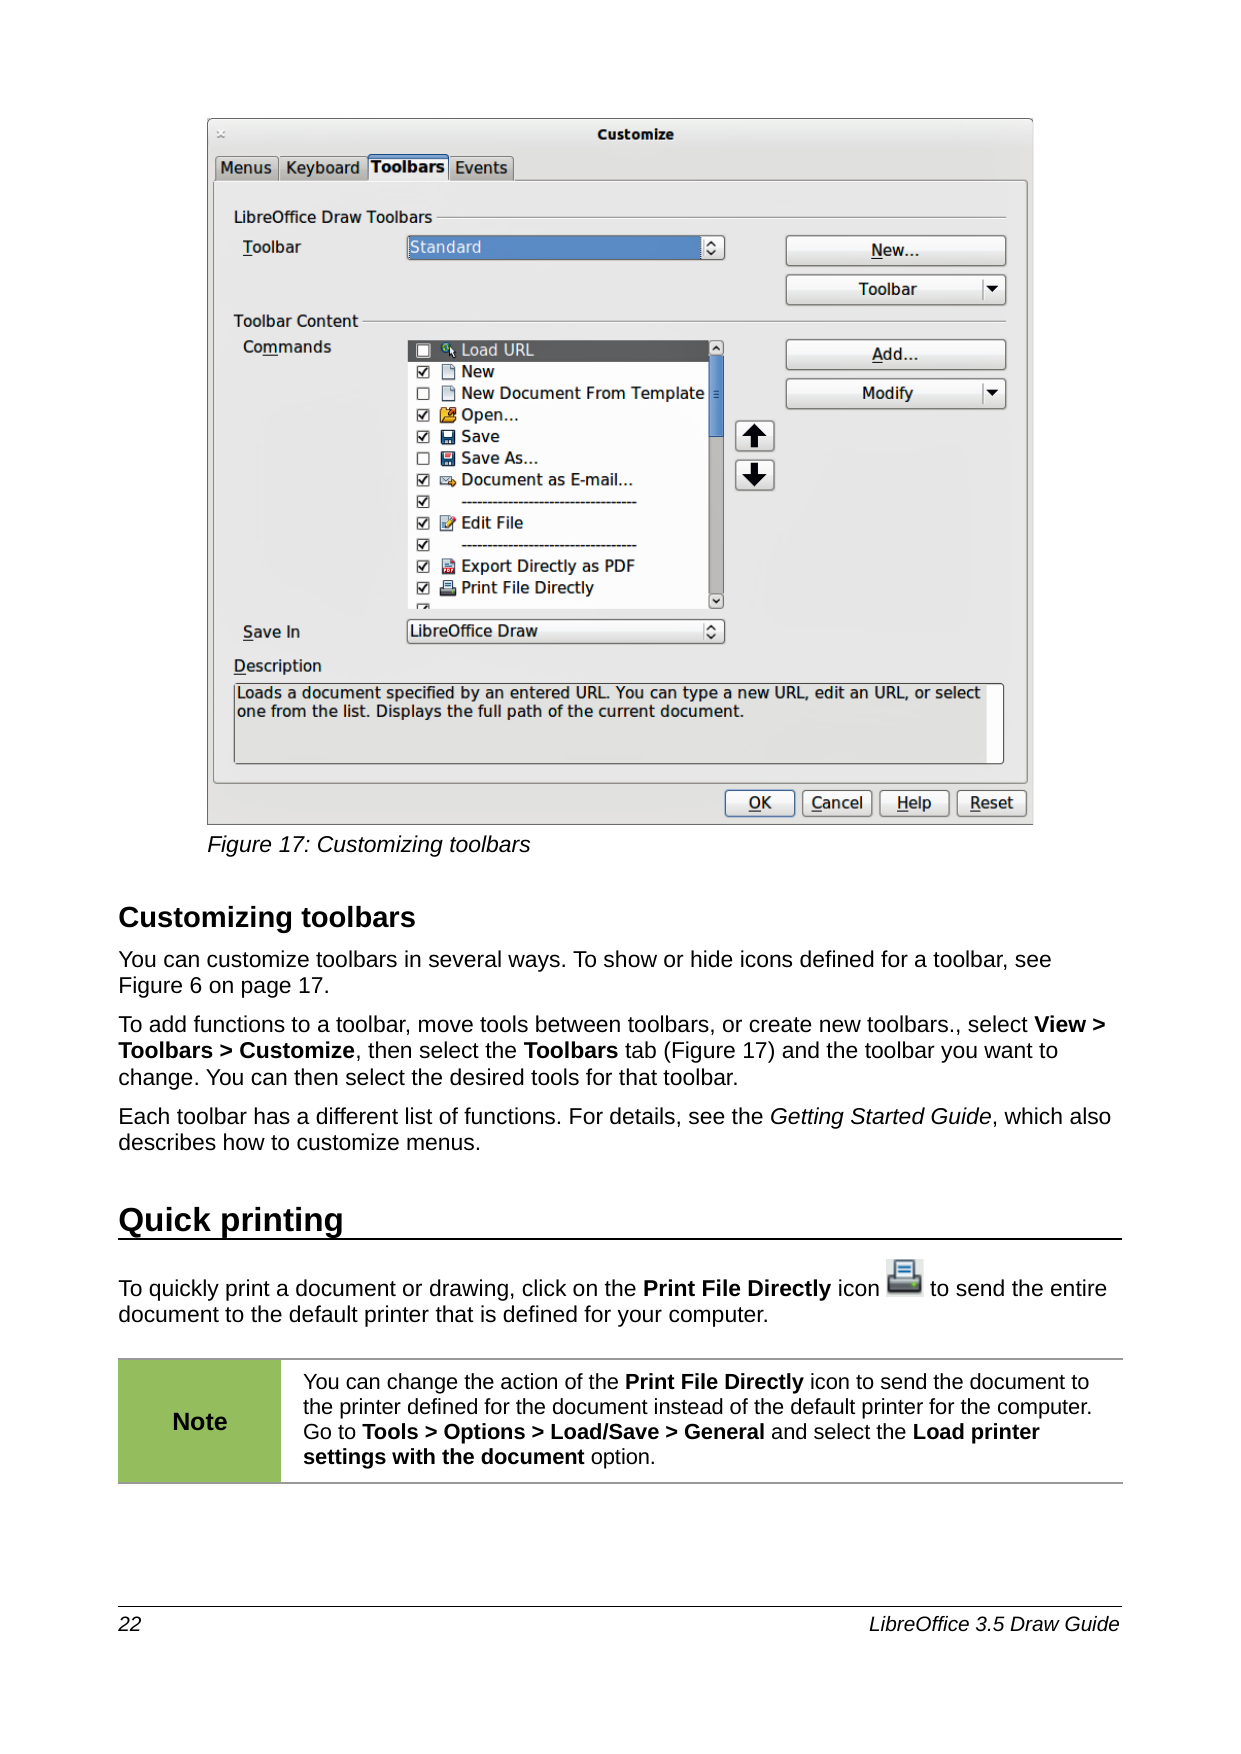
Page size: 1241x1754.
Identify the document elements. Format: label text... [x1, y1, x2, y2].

text To quickly print a document or drawing, click on the Print File Directly icon to send the entire document to the default printer that is defined for your computer. [118, 1259, 1122, 1328]
text Figure 17: Customizing toolbars [207, 831, 1033, 858]
table_header Note [118, 1360, 281, 1482]
text Each toolbar has a different list of functions. For details, see the Getting Started Guide, which also describes how to customize menus. [118, 1103, 1122, 1155]
subtitle Customizing toolbars [118, 900, 1122, 933]
table_header You can change the action of the Print File Directly icon to send the document to the printer defined for the document instead of the default printer for the computer. Go to Tools > Options > Load/Save > General and select the Load printer settings with the document option. [281, 1360, 1122, 1482]
picture [207, 118, 1034, 825]
picture [886, 1259, 924, 1297]
subtitle Quick printing [118, 1200, 1122, 1238]
text To add functions to a toolbar, move tools between toolbars, or create new toolbars., select View > Toolbars > Customize, then select the Toolbars tab (Figure 17) and the toolbar you want to change. You can then select the desired tools for that toolbar. [118, 1011, 1122, 1090]
text You can customize toolbars in several ways. To show or hide icons defined for a toolbar, see Figure 6 on page 17. [118, 946, 1122, 998]
